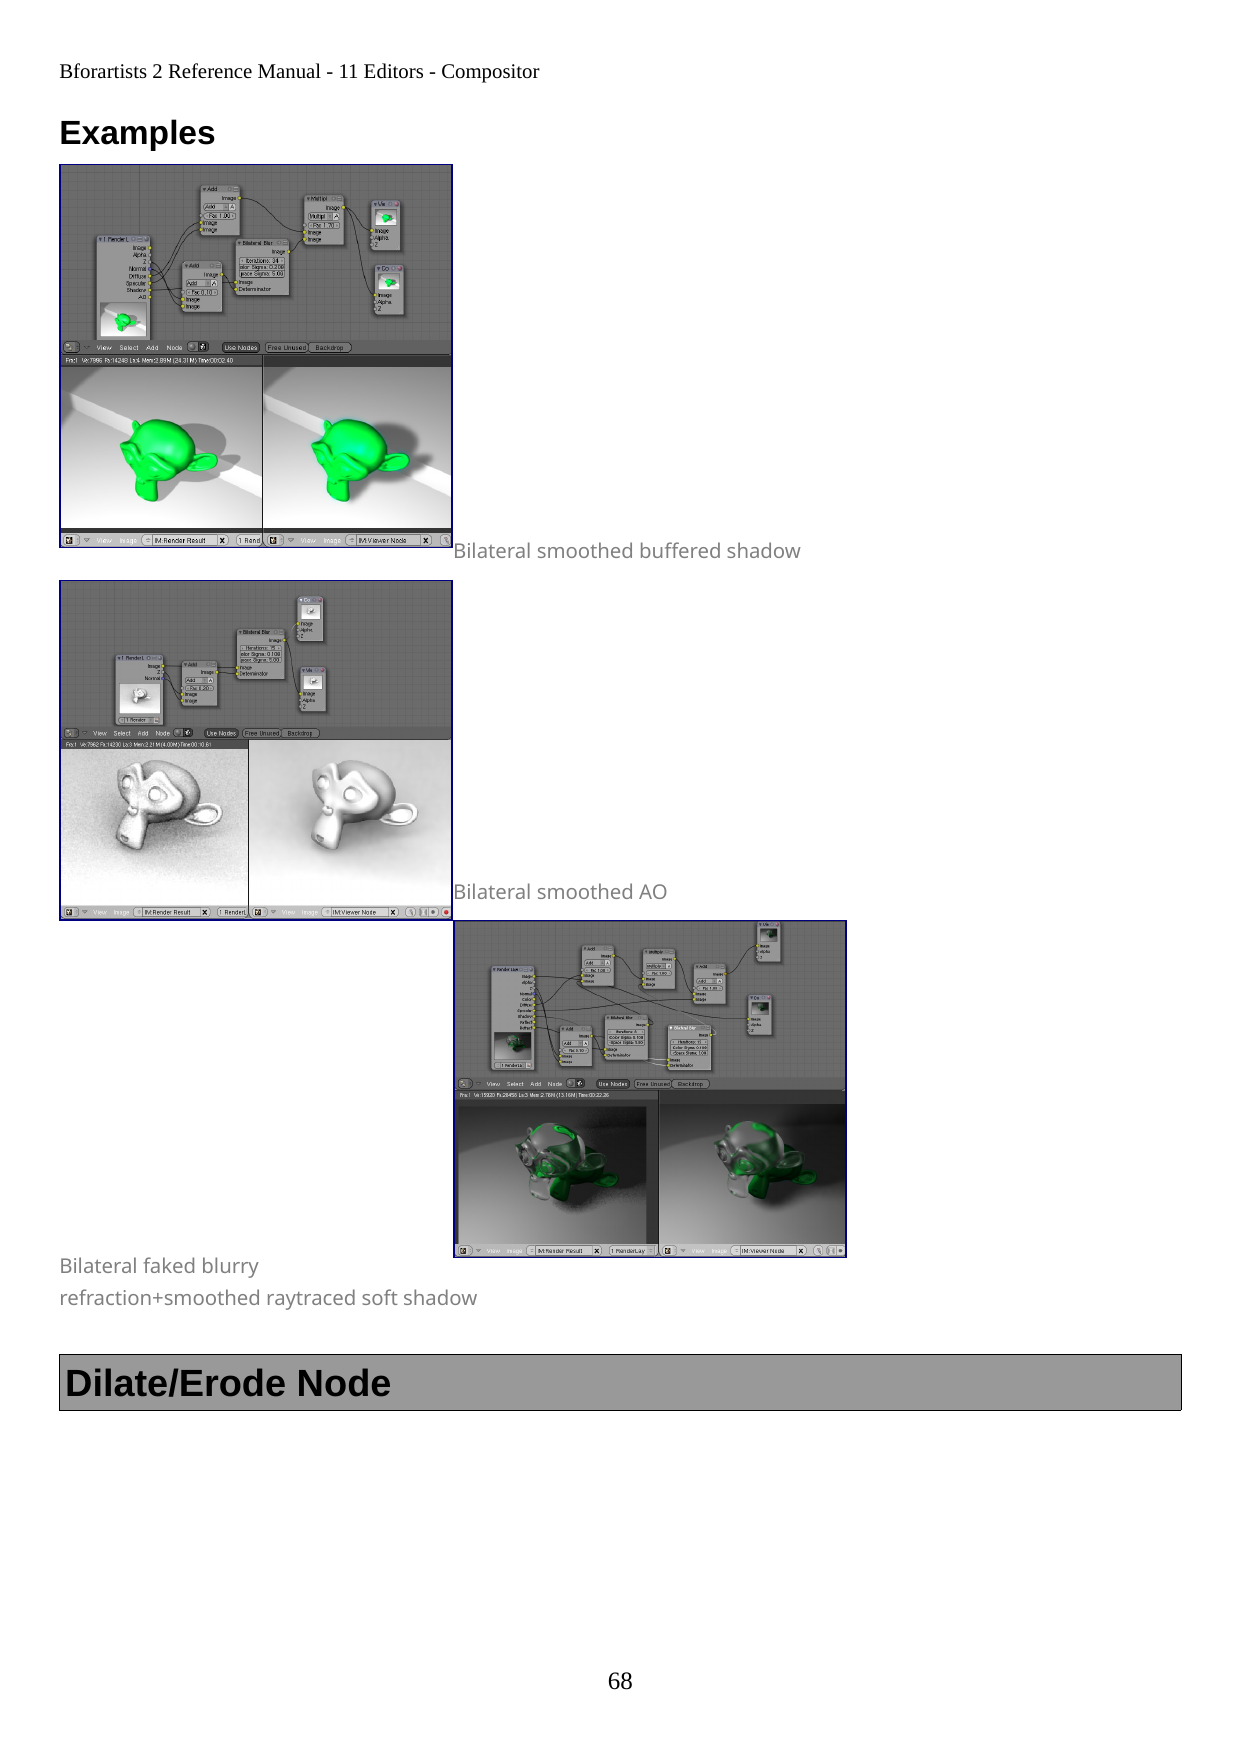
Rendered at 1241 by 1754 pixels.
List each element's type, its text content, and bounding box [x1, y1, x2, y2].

picture [61, 165, 451, 547]
picture [455, 921, 845, 1257]
text Bilateral smoothed buffered shadow [59, 534, 1181, 565]
text Bilateral faked blurry refraction+smoothed raytraced soft shadow [59, 1248, 1181, 1311]
picture [61, 581, 451, 919]
text Bilateral smoothed AO [453, 874, 1181, 905]
subtitle Examples [59, 113, 1181, 151]
table_header Dilate/Erode Node [60, 1355, 1181, 1410]
